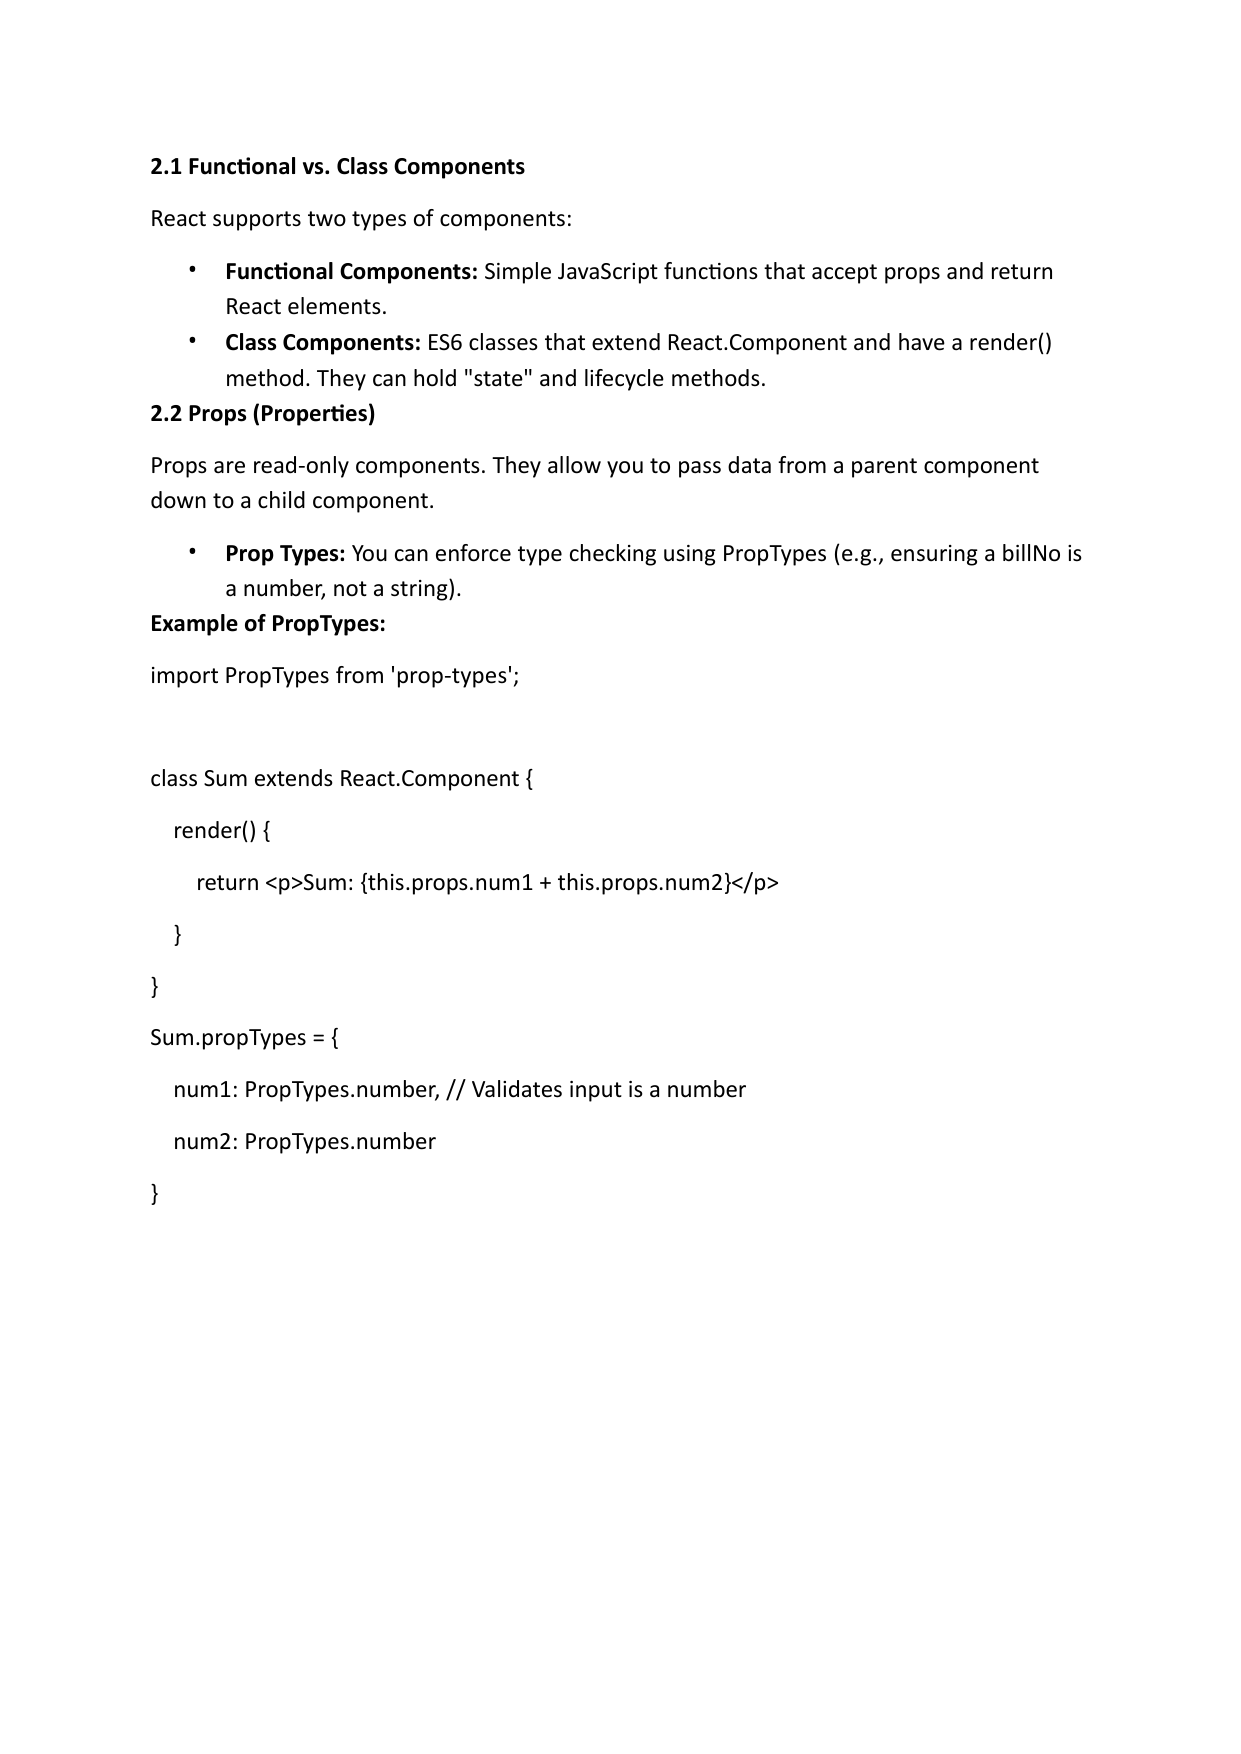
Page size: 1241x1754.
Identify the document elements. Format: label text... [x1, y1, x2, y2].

text Sum.propTypes = { [150, 1021, 364, 1052]
text method. They can hold "state" and lifecycle methods. [225, 362, 1082, 392]
text num2: PropTypes.number [173, 1125, 462, 1155]
text Props are read-only components. They allow you to pass data from a parent component [150, 449, 1068, 479]
text } [150, 970, 183, 1000]
text React supports two types of components: [150, 202, 598, 232]
text • [188, 254, 224, 284]
text • [188, 325, 224, 356]
text down to a child component. [150, 484, 1068, 514]
text render() { [173, 814, 295, 844]
text • [188, 535, 224, 566]
text 2.2 Props (Properties) [150, 397, 401, 427]
text 2.1 Functional vs. Class Components [150, 150, 551, 181]
text a number, not a string). [225, 572, 489, 602]
text React elements. [225, 290, 1082, 321]
text Example of PropTypes: [150, 607, 412, 638]
text } [173, 918, 206, 948]
text num1: PropTypes.number, // Validates input is a number [173, 1073, 776, 1103]
text } [150, 1177, 462, 1207]
text return <p>Sum: {this.props.num1 + this.props.num2}</p> [196, 866, 805, 897]
text import PropTypes from 'prop-types'; [150, 659, 546, 689]
text Class Components: ES6 classes that extend React.Component and have a render() [225, 326, 1082, 357]
text class Sum extends React.Component { [150, 762, 560, 793]
text Functional Components: Simple JavaScript functions that accept props and return [225, 255, 1082, 285]
text Prop Types: You can enforce type checking using PropTypes (e.g., ensuring a billNo is [225, 537, 1112, 567]
